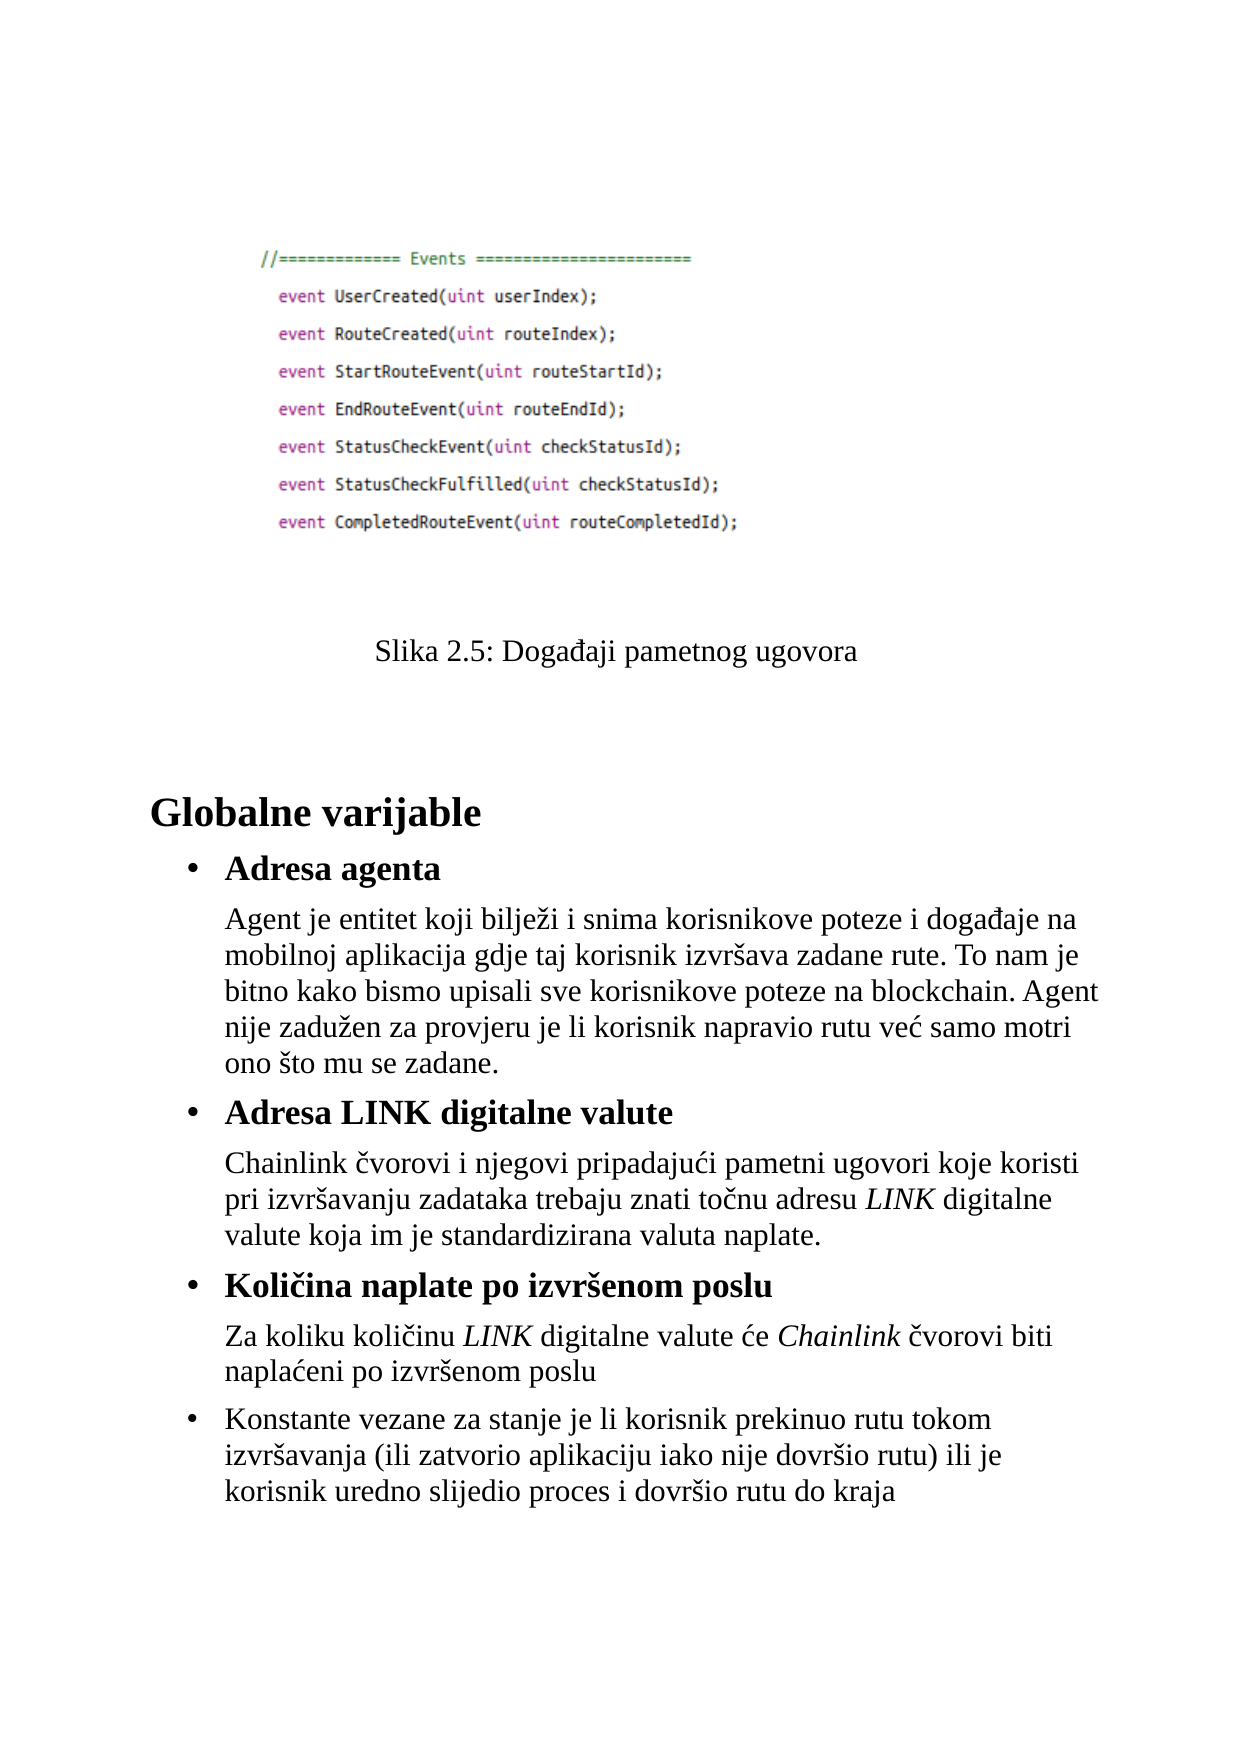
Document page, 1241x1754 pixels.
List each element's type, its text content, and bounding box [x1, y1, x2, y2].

list Agent je entitet koji bilježi i snima korisnikove poteze i događaje na mobilnoj aplikacija gdje taj korisnik izvršava zadane rute. To nam je bitno kako bismo upisali sve korisnikove poteze na blockchain. Agent nije zadužen za provjeru je li korisnik napravio rutu već samo motri ono što mu se zadane. [187, 900, 1106, 1080]
text Globalne varijable [149, 788, 1106, 836]
list Konstante vezane za stanje je li korisnik prekinuo rutu tokom izvršavanja (ili zatvorio aplikaciju iako nije dovršio rutu) ili je korisnik uredno slijedio proces i dovršio rutu do kraja [187, 1401, 1106, 1508]
picture [243, 232, 1051, 552]
list Adresa LINK digitalne valute [187, 1092, 1106, 1132]
text Slika 2.5: Događaji pametnog ugovora [149, 632, 1106, 668]
list Za koliku količinu LINK digitalne valute će Chainlink čvorovi biti naplaćeni po izvršenom poslu [187, 1317, 1106, 1389]
list Chainlink čvorovi i njegovi pripadajući pametni ugovori koje koristi pri izvršavanju zadataka trebaju znati točnu adresu LINK digitalne valute koja im je standardizirana valuta naplate. [187, 1144, 1106, 1252]
list Količina naplate po izvršenom poslu [187, 1264, 1106, 1305]
list Adresa agenta [187, 847, 1106, 888]
